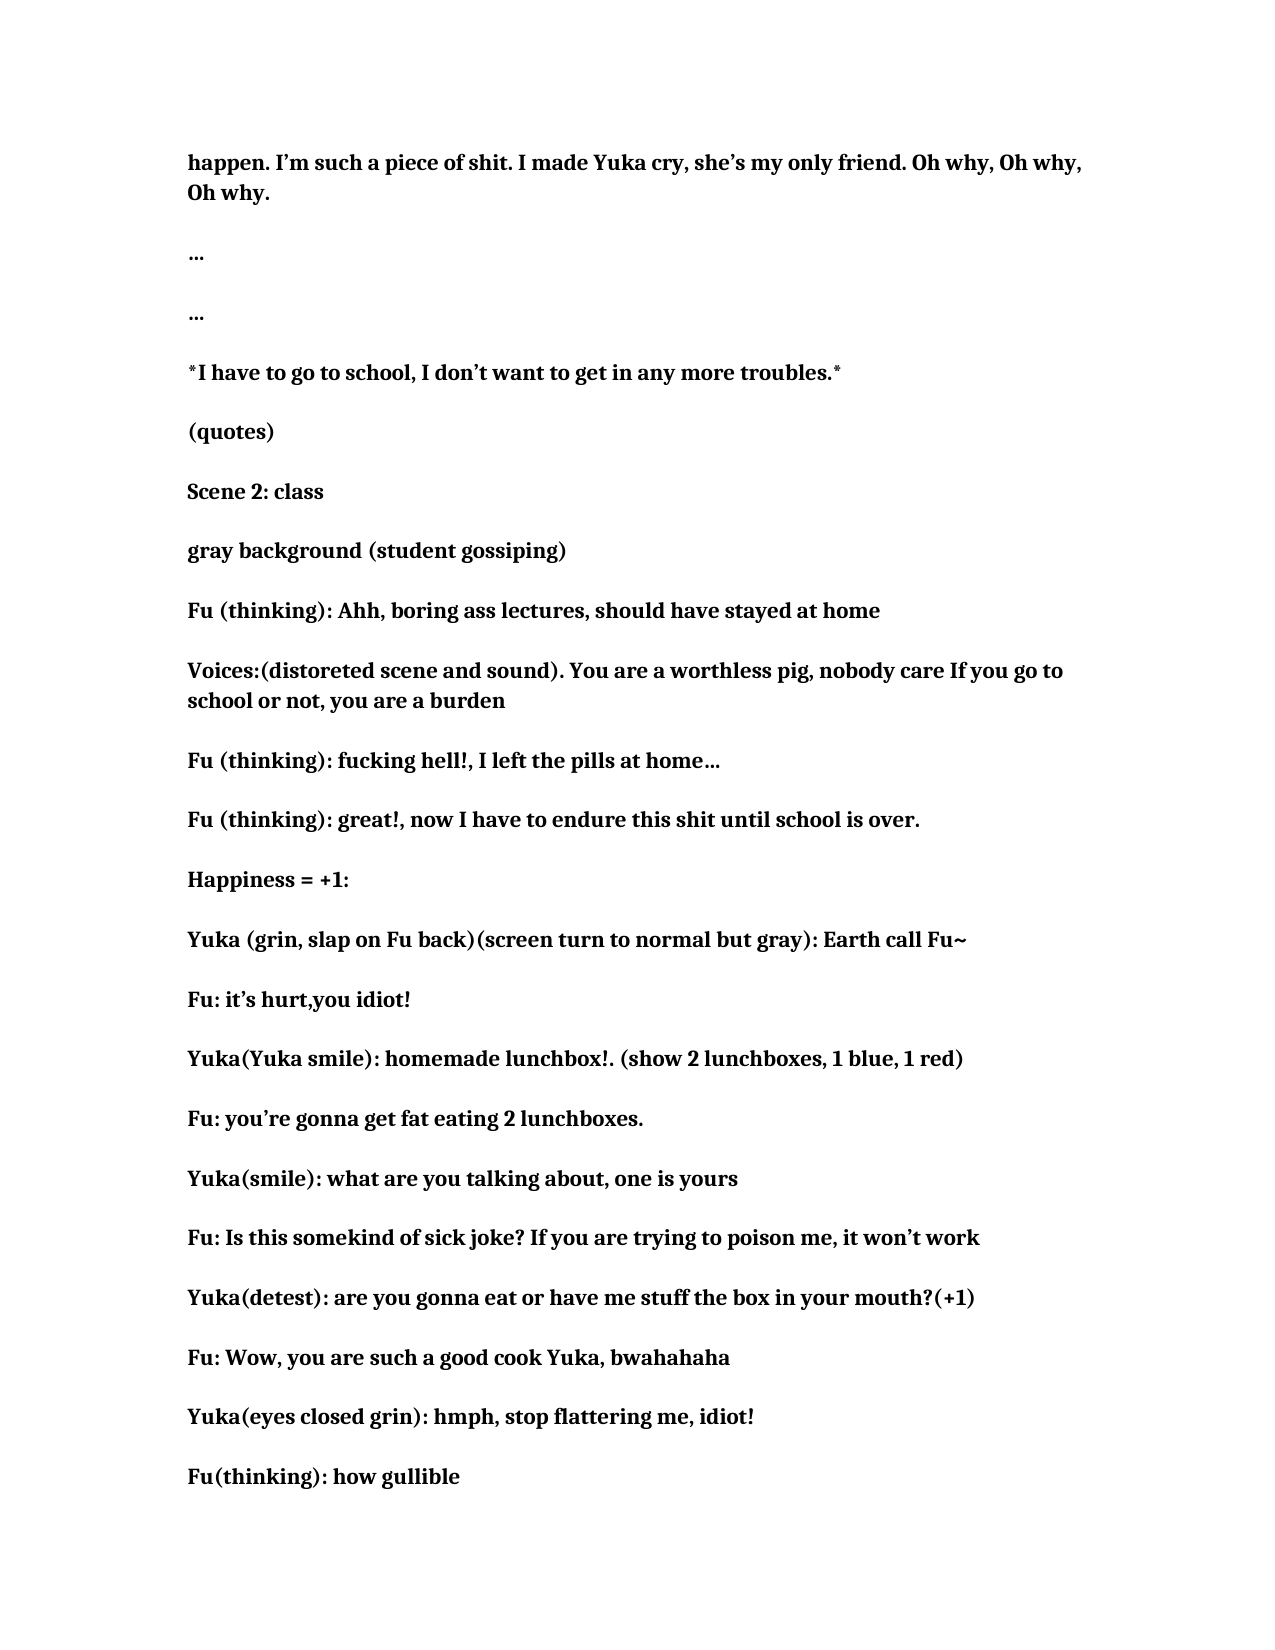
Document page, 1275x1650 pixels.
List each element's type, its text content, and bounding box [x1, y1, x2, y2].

text Fu: Wow, you are such a good cook Yuka, bwahahaha [187, 1344, 1087, 1371]
text Yuka(Yuka smile): homemade lunchbox!. (show 2 lunchboxes, 1 blue, 1 red) [187, 1046, 1087, 1072]
text Yuka(eyes closed grin): hmph, stop flattering me, idiot! [187, 1404, 1087, 1431]
text Voices:(distoreted scene and sound). You are a worthless pig, nobody care If you go to school or not, you are a burden [187, 658, 1087, 714]
text Yuka (grin, slap on Fu back)(screen turn to normal but gray): Earth call Fu~ [187, 927, 1087, 953]
text Happiness = +1: [187, 867, 1087, 893]
text *I have to go to school, I don’t want to get in any more troubles.* [187, 359, 1087, 386]
text Fu (thinking): fucking hell!, I left the pills at home… [187, 748, 1087, 774]
text gray background (student gossiping) [187, 538, 1087, 565]
text (quotes) [187, 419, 1087, 445]
text Fu (thinking): Ahh, boring ass lectures, should have stayed at home [187, 598, 1087, 624]
text happen. I’m such a piece of shit. I made Yuka cry, she’s my only friend. Oh why, Oh why, Oh why. [187, 150, 1087, 207]
text Fu: it’s hurt,you idiot! [187, 986, 1087, 1013]
text Yuka(smile): what are you talking about, one is yours [187, 1165, 1087, 1192]
text Fu (thinking): great!, now I have to endure this shit until school is over. [187, 807, 1087, 834]
text Fu: you’re gonna get fat eating 2 lunchboxes. [187, 1106, 1087, 1132]
text Fu: Is this somekind of sick joke? If you are trying to poison me, it won’t work [187, 1225, 1087, 1251]
text … [187, 299, 1087, 326]
text Yuka(detest): are you gonna eat or have me stuff the box in your mouth?(+1) [187, 1285, 1087, 1311]
text … [187, 240, 1087, 266]
text Scene 2: class [187, 479, 1087, 505]
text Fu(thinking): how gullible [187, 1464, 1087, 1490]
